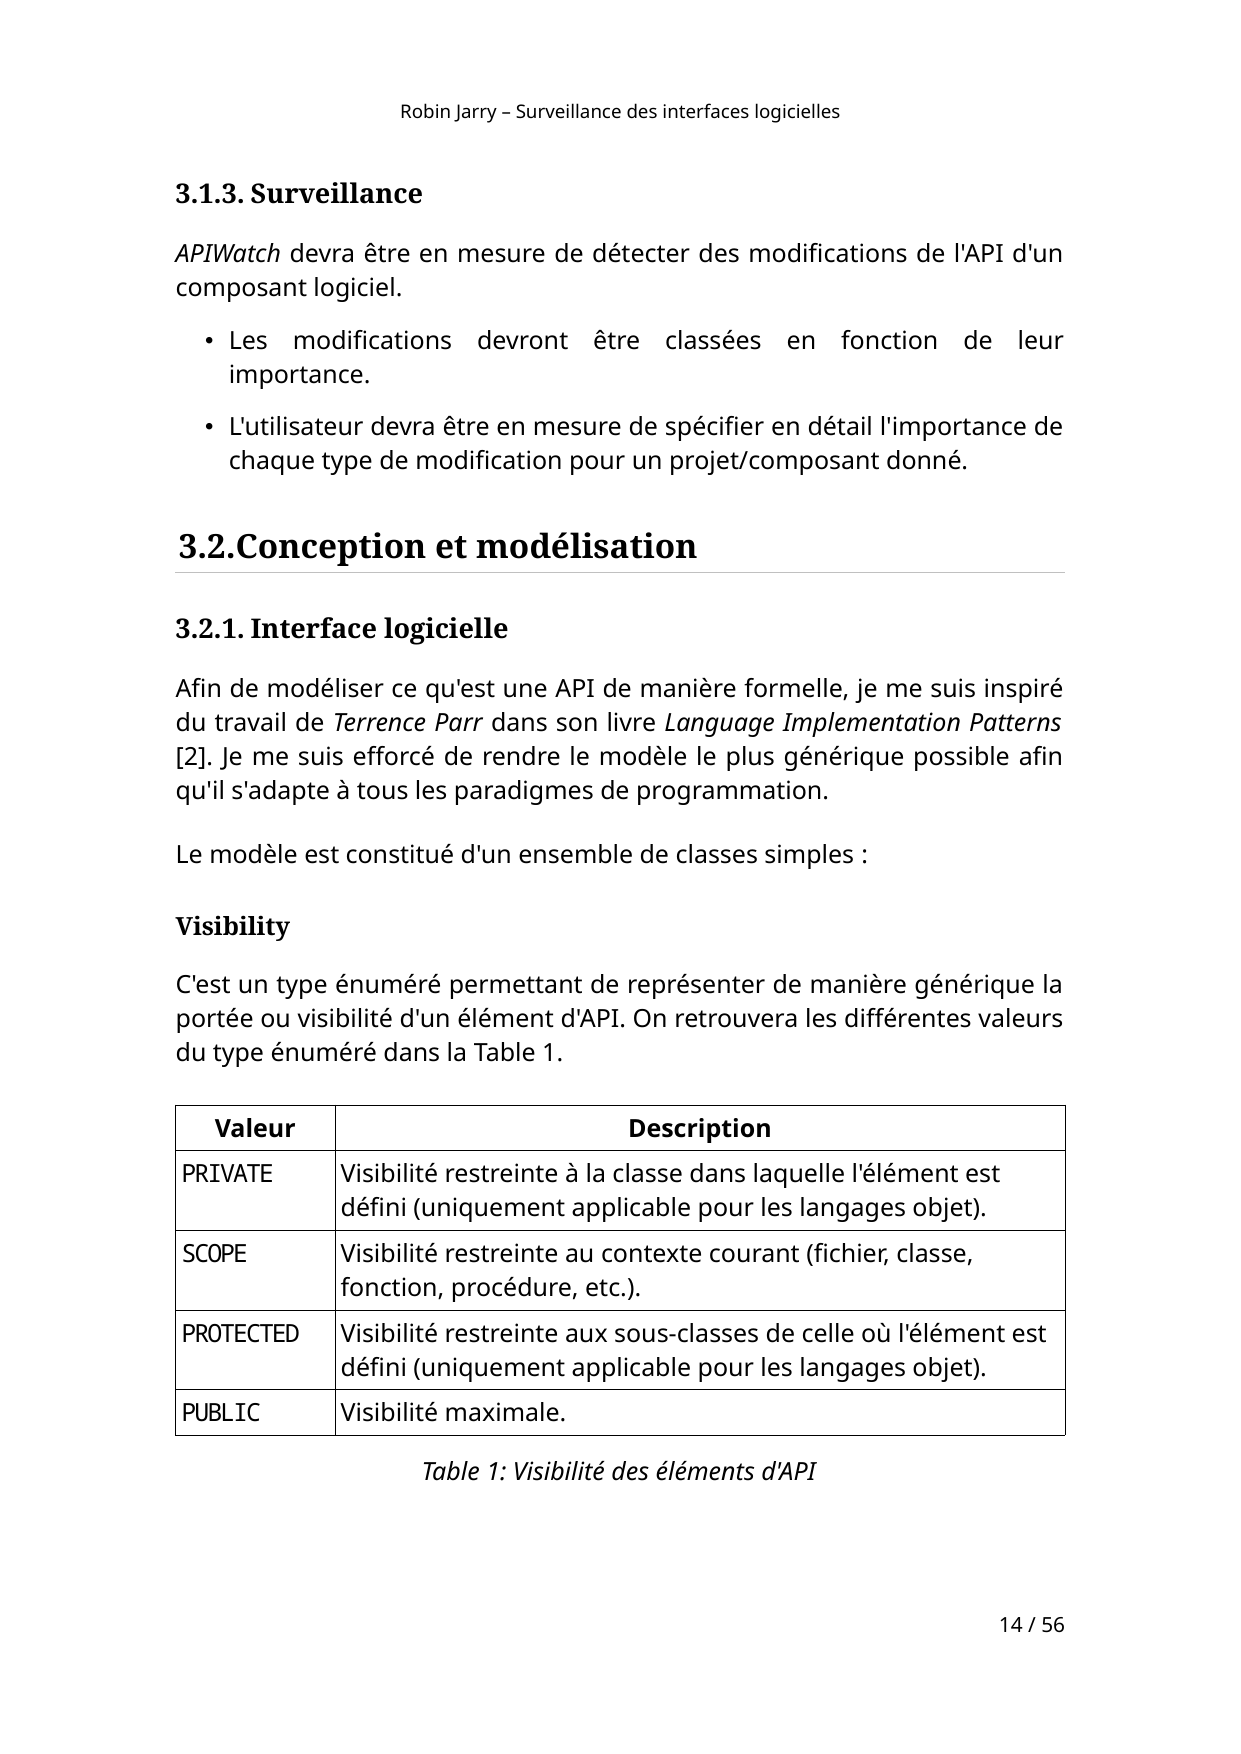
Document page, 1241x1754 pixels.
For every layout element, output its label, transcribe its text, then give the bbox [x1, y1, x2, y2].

table_cell PUBLIC [176, 1390, 335, 1435]
text Table 1: Visibilité des éléments d'API [175, 1453, 1065, 1487]
table_header Description [336, 1106, 1065, 1150]
text C'est un type énuméré permettant de représenter de manière générique la portée ou visibilité d'un élément d'API. On retrouvera les différentes valeurs du type énuméré dans la Table 1. [175, 966, 1065, 1068]
subtitle Conception et modélisation [175, 520, 1065, 572]
table_cell SCOPE [176, 1231, 335, 1309]
table_cell Visibilité restreinte à la classe dans laquelle l'élément est défini (uniquement applicable pour les langages objet). [336, 1151, 1065, 1230]
table_cell Visibilité restreinte au contexte courant (fichier, classe, fonction, procédure, etc.). [336, 1231, 1065, 1309]
table_header Valeur [176, 1106, 335, 1150]
subtitle Interface logicielle [175, 609, 1065, 646]
list Les modifications devront être classées en fonction de leur importance. [205, 322, 1065, 391]
table_cell PRIVATE [176, 1151, 335, 1230]
list L'utilisateur devra être en mesure de spécifier en détail l'importance de chaque type de modification pour un projet/composant donné. [205, 409, 1065, 477]
subtitle Visibility [175, 908, 1065, 942]
table_cell Visibilité restreinte aux sous-classes de celle où l'élément est défini (uniquement applicable pour les langages objet). [336, 1311, 1065, 1389]
table_cell Visibilité maximale. [336, 1390, 1065, 1435]
text Afin de modéliser ce qu'est une API de manière formelle, je me suis inspiré du travail de Terrence Parr dans son livre Language Implementation Patterns [2]. Je me suis efforcé de rendre le modèle le plus générique possible afin qu'il s'adapte à tous les paradigmes de programmation. [175, 671, 1065, 807]
text Le modèle est constitué d'un ensemble de classes simples : [175, 837, 1065, 871]
text APIWatch devra être en mesure de détecter des modifications de l'API d'un composant logiciel. [175, 236, 1065, 304]
subtitle Surveillance [175, 175, 1065, 212]
table_cell PROTECTED [176, 1311, 335, 1389]
